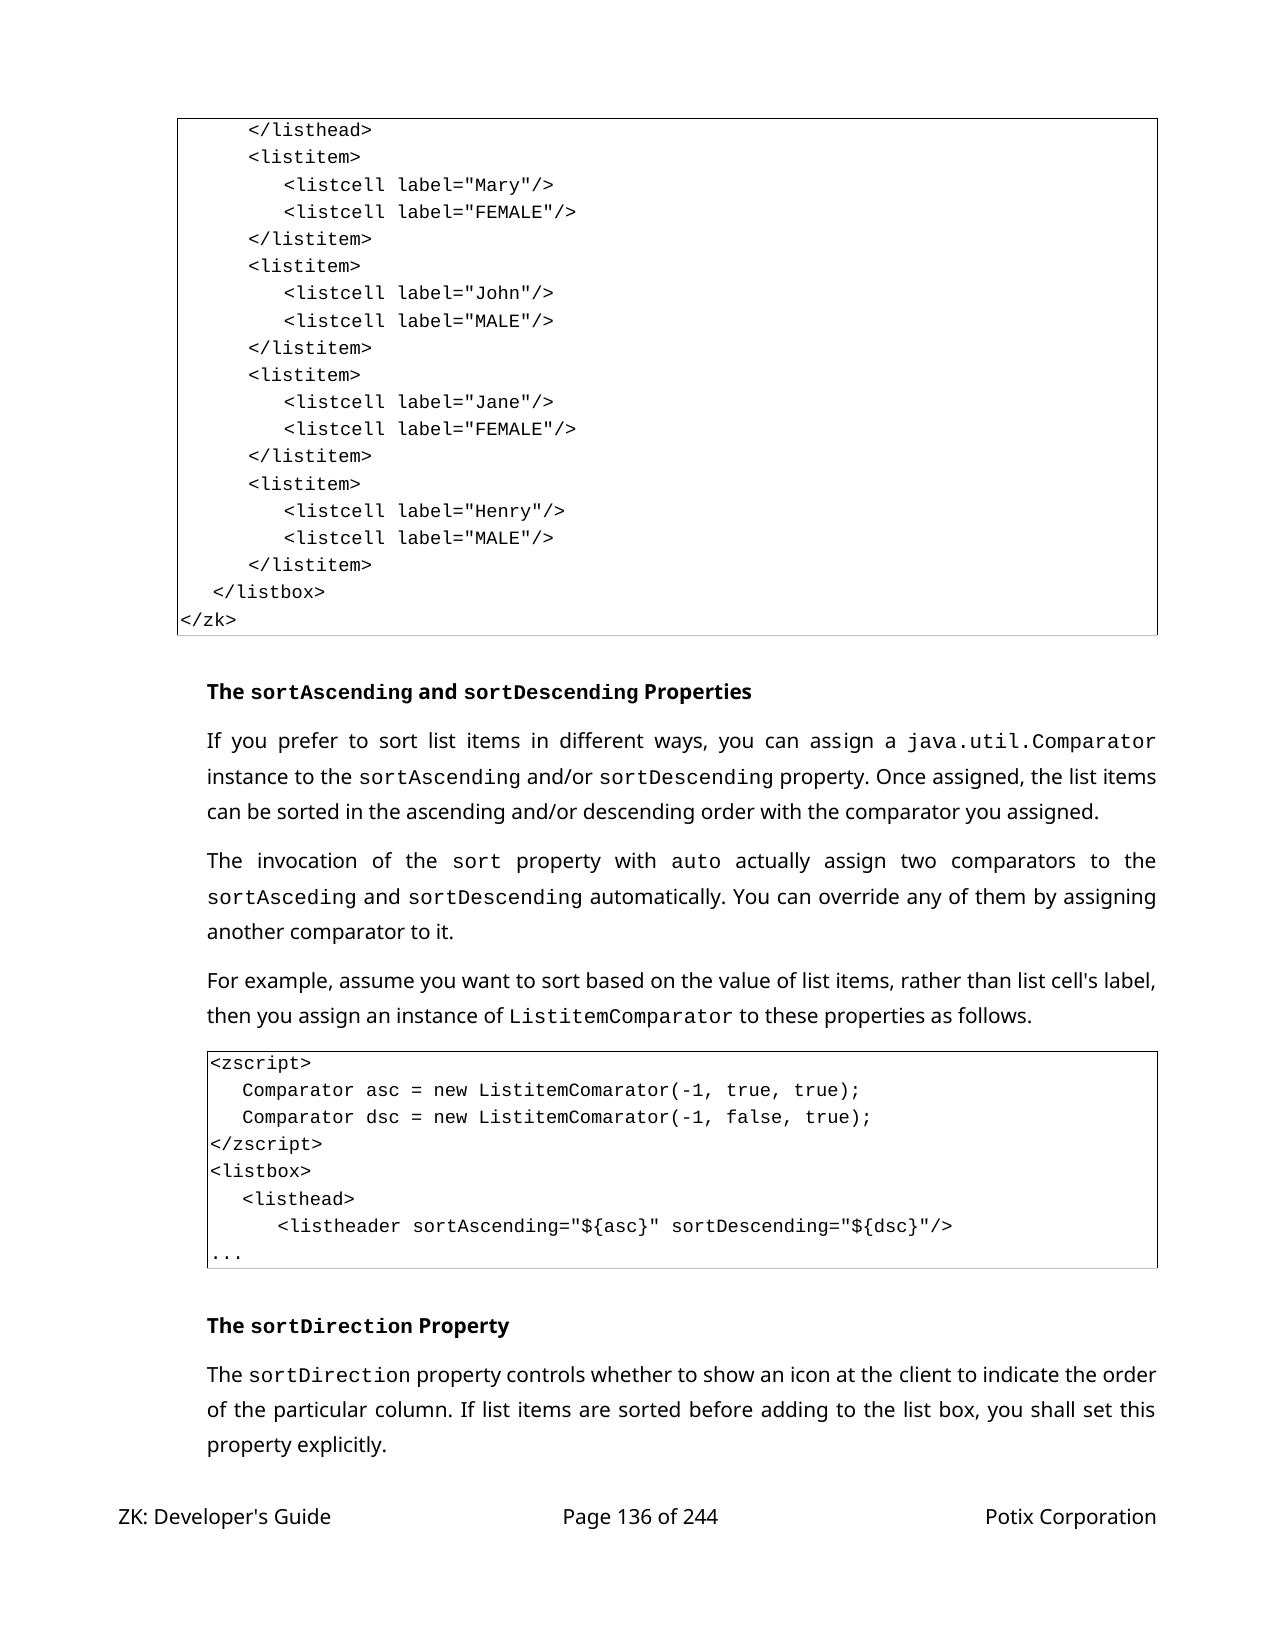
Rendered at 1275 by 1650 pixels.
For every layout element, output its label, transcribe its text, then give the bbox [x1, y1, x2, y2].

text <listcell label="FEMALE"/> [178, 200, 1157, 224]
text If you prefer to sort list items in different ways, you can assign a java.util.Comparator instance to the sortAscending and/or sortDescending property. Once assigned, the list items can be sorted in the ascending and/or descending order with the comparator you assigned. [207, 726, 1157, 826]
text </listhead> [178, 119, 1157, 142]
text <listheader sortAscending="${asc}" sortDescending="${dsc}"/> [208, 1214, 1157, 1238]
text </listitem> [178, 336, 1157, 360]
text The invocation of the sort property with auto actually assign two comparators to the sortAsceding and sortDescending automatically. You can override any of them by assigning another comparator to it. [207, 846, 1157, 946]
text <zscript> [208, 1052, 1157, 1075]
subtitle The sortDirection Property [207, 1311, 1157, 1339]
text </listitem> [178, 227, 1157, 251]
text <listhead> [208, 1187, 1157, 1211]
text <listcell label="John"/> [178, 281, 1157, 306]
text </zk> [178, 607, 1157, 635]
subtitle The sortAscending and sortDescending Properties [207, 677, 1157, 706]
text </listitem> [178, 444, 1157, 469]
text The sortDirection property controls whether to show an icon at the client to indicate the order of the particular column. If list items are sorted before adding to the list box, you shall set this property explicitly. [207, 1360, 1157, 1459]
text <listcell label="MALE"/> [178, 308, 1157, 333]
text </zscript> [208, 1132, 1157, 1156]
text </listbox> [178, 580, 1157, 604]
text <listitem> [178, 145, 1157, 169]
text <listcell label="Jane"/> [178, 390, 1157, 414]
text <listcell label="Mary"/> [178, 172, 1157, 197]
text <listcell label="FEMALE"/> [178, 417, 1157, 441]
text For example, assume you want to sort based on the value of list items, rather than list cell's label, then you assign an instance of ListitemComparator to these properties as follows. [207, 966, 1157, 1030]
text </listitem> [178, 553, 1157, 577]
text <listitem> [178, 363, 1157, 387]
text ... [208, 1241, 1157, 1268]
text <listcell label="MALE"/> [178, 526, 1157, 550]
text <listitem> [178, 254, 1157, 278]
text <listcell label="Henry"/> [178, 499, 1157, 523]
text Comparator asc = new ListitemComarator(-1, true, true); [208, 1078, 1157, 1102]
text <listitem> [178, 472, 1157, 496]
text Comparator dsc = new ListitemComarator(-1, false, true); [208, 1105, 1157, 1129]
text <listbox> [208, 1159, 1157, 1184]
